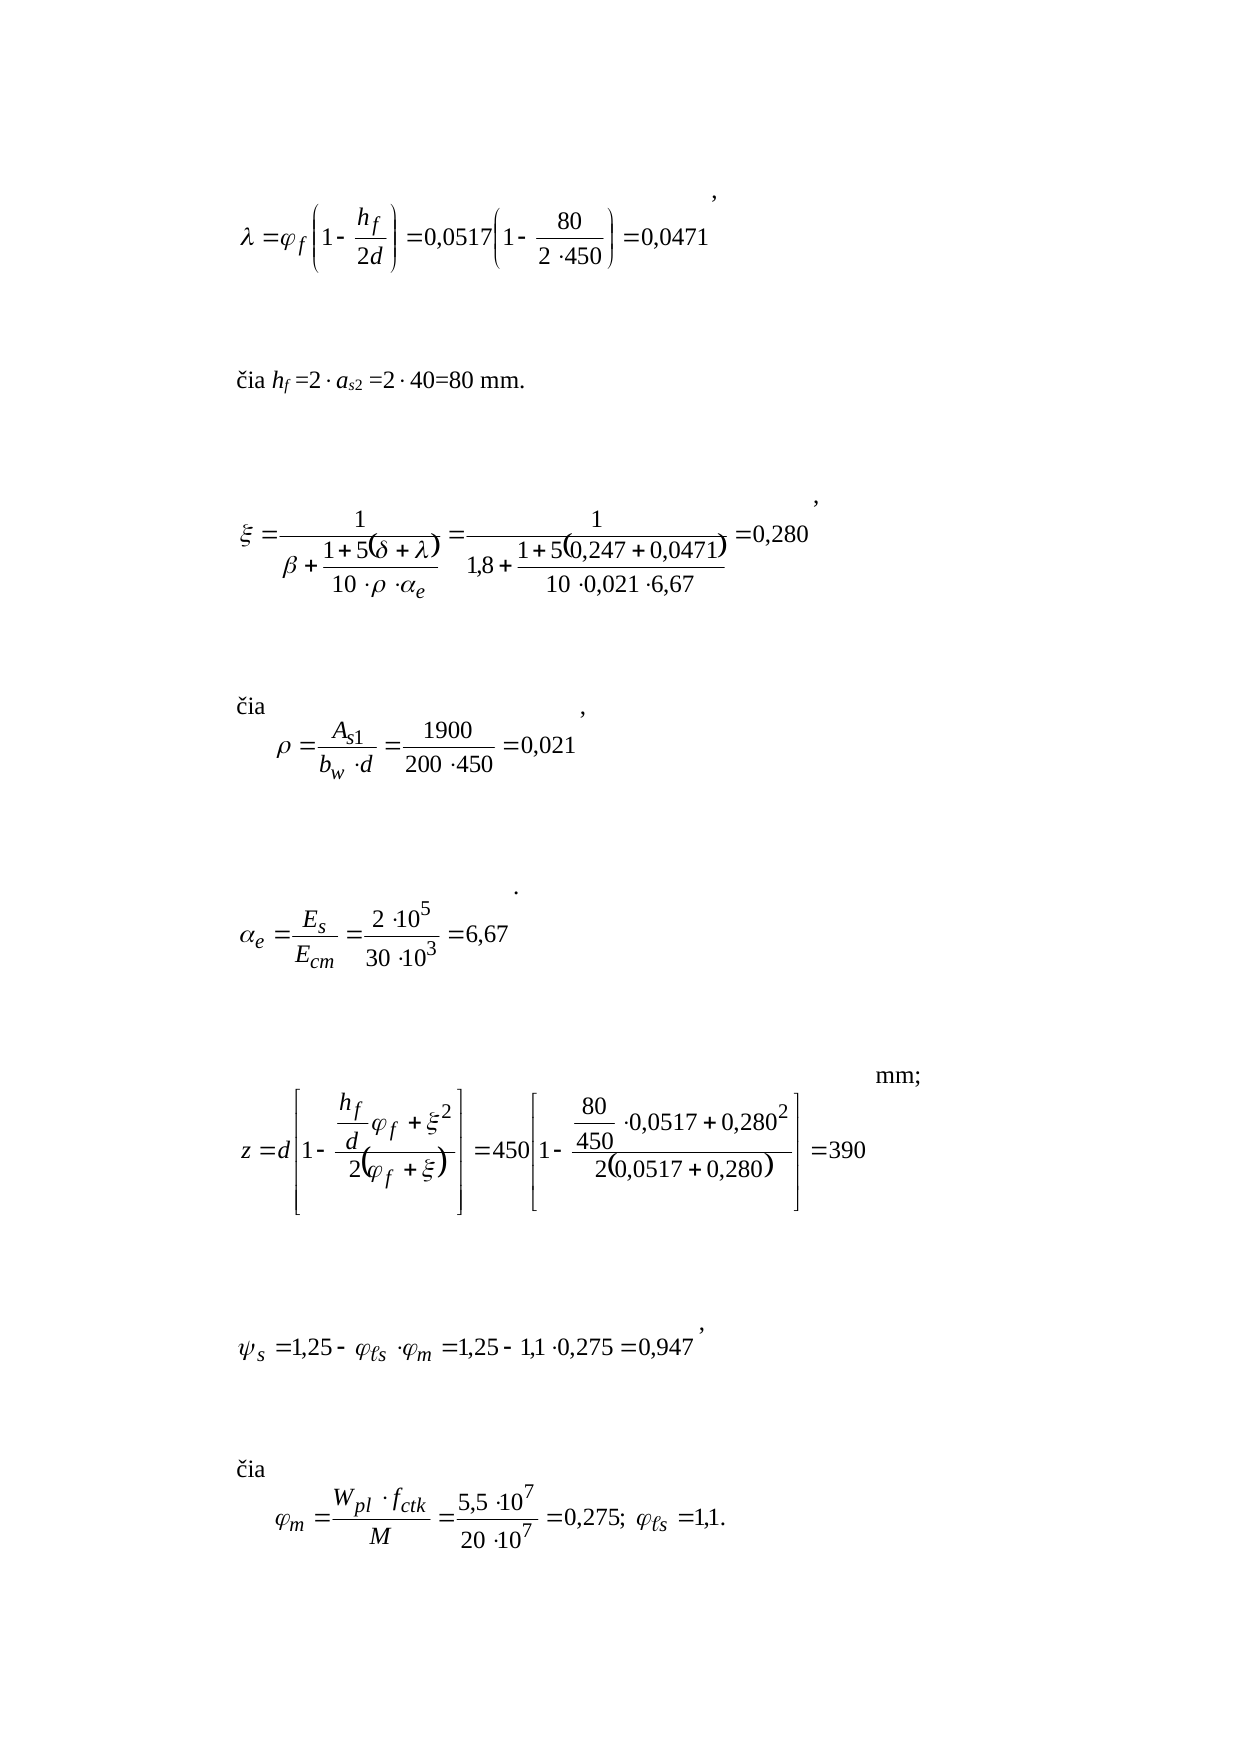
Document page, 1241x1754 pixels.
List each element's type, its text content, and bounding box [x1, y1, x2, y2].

text čia hf =2as2 =240=80 mm. [177, 365, 1122, 394]
text čia , [177, 691, 1122, 785]
text , [177, 480, 1122, 605]
text , [177, 1307, 1122, 1368]
text , [177, 176, 1122, 279]
text . [177, 871, 1122, 974]
text čia [177, 1454, 1122, 1554]
text mm; [177, 1060, 1122, 1221]
